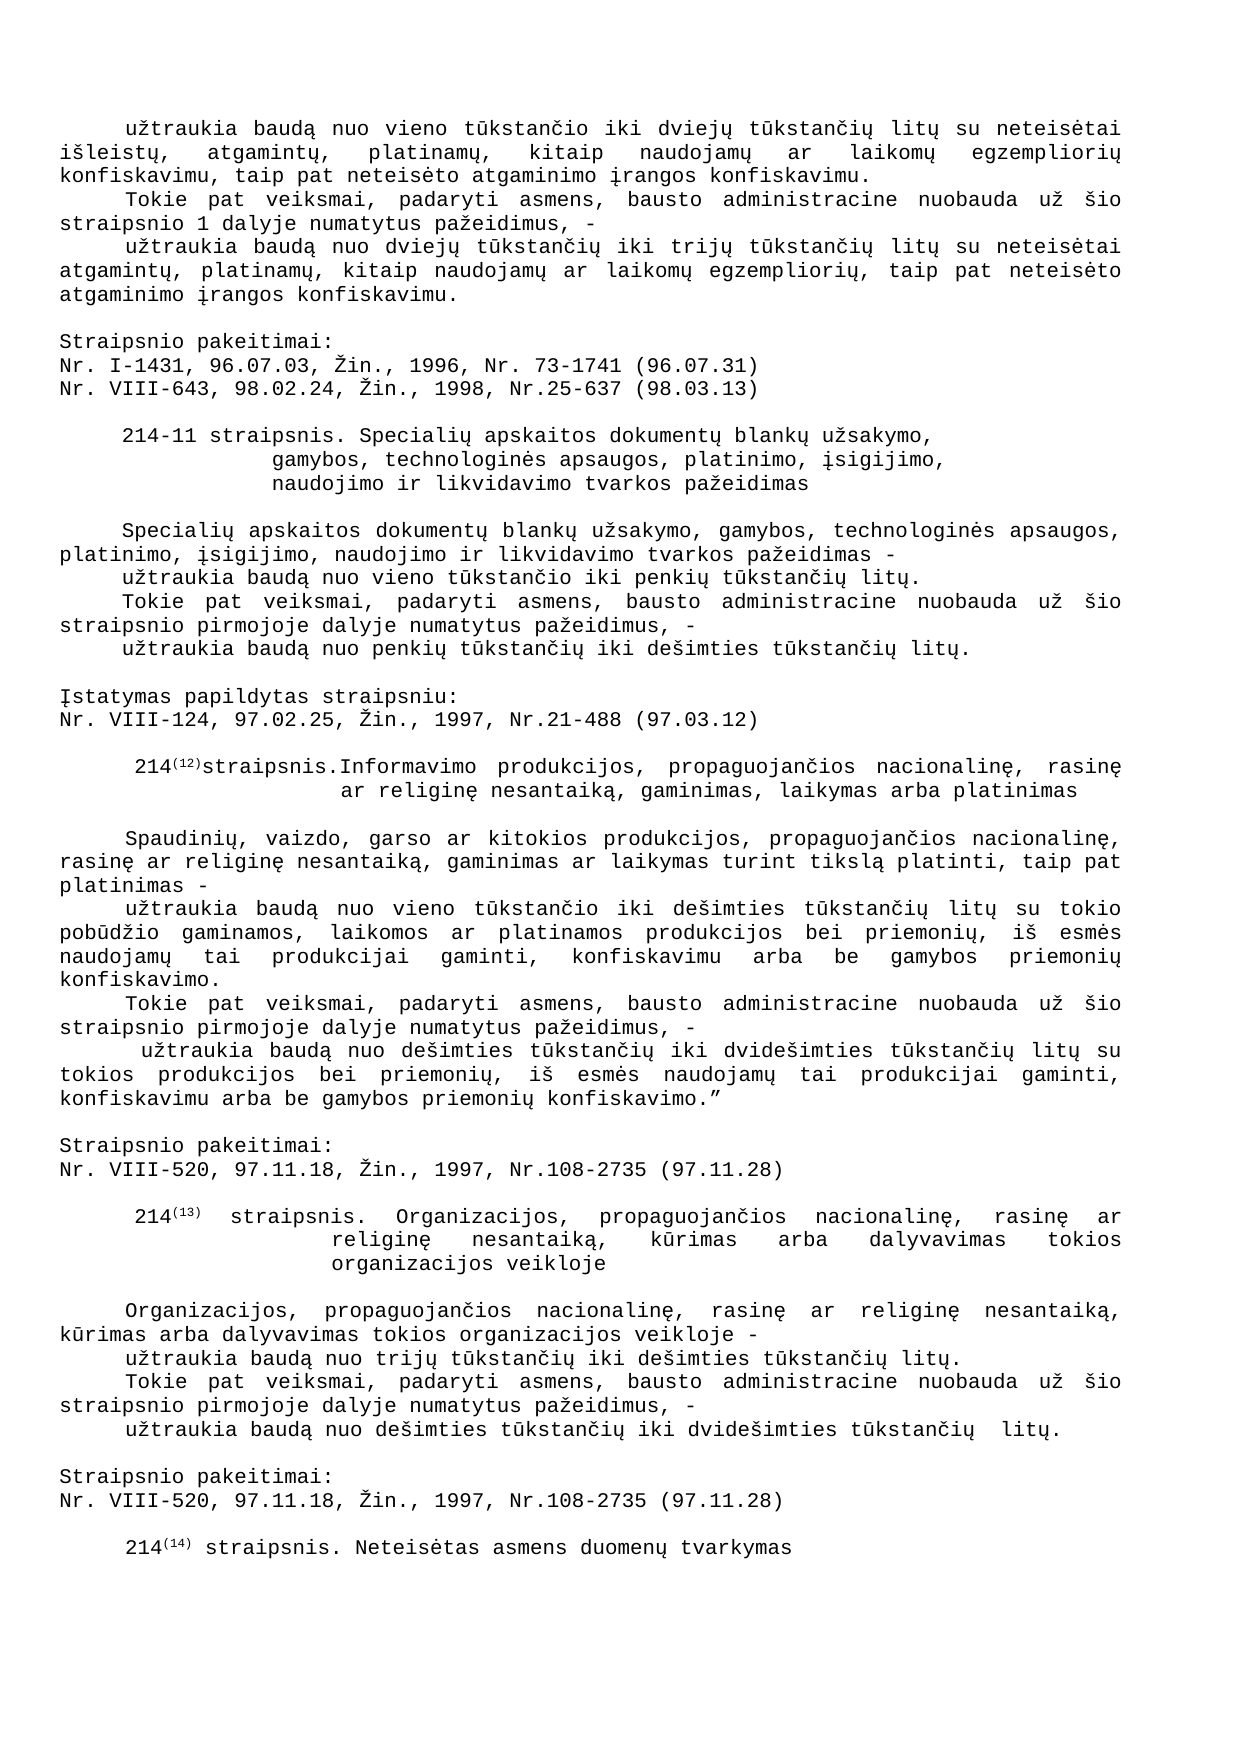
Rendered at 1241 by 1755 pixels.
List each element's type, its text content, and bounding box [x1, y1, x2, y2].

text užtraukia baudą nuo vieno tūkstančio iki penkių tūkstančių litų. [59, 567, 1122, 591]
text Nr. VIII-124, 97.02.25, Žin., 1997, Nr.21-488 (97.03.12) [59, 709, 1122, 733]
text 214(12)straipsnis.Informavimo produkcijos, propaguojančios nacionalinę, rasinę ar religinę nesantaiką, gaminimas, laikymas arba platinimas [134, 757, 1122, 804]
text naudojimo ir likvidavimo tvarkos pažeidimas [59, 473, 1122, 496]
text užtraukia baudą nuo dviejų tūkstančių iki trijų tūkstančių litų su neteisėtai atgamintų, platinamų, kitaip naudojamų ar laikomų egzempliorių, taip pat neteisėto atgaminimo įrangos konfiskavimu. [59, 236, 1122, 307]
text užtraukia baudą nuo dešimties tūkstančių iki dvidešimties tūkstančių litų. [59, 1419, 1122, 1442]
text užtraukia baudą nuo trijų tūkstančių iki dešimties tūkstančių litų. [59, 1348, 1122, 1371]
text Nr. I-1431, 96.07.03, Žin., 1996, Nr. 73-1741 (96.07.31) [59, 354, 1122, 378]
text 214-11 straipsnis. Specialių apskaitos dokumentų blankų užsakymo, [59, 426, 1122, 449]
text gamybos, technologinės apsaugos, platinimo, įsigijimo, [59, 449, 1122, 473]
text Nr. VIII-520, 97.11.18, Žin., 1997, Nr.108-2735 (97.11.28) [59, 1158, 1122, 1182]
text Specialių apskaitos dokumentų blankų užsakymo, gamybos, technologinės apsaugos, platinimo, įsigijimo, naudojimo ir likvidavimo tvarkos pažeidimas - [59, 520, 1122, 567]
text užtraukia baudą nuo dešimties tūkstančių iki dvidešimties tūkstančių litų su tokios produkcijos bei priemonių, iš esmės naudojamų tai produkcijai gaminti, konfiskavimu arba be gamybos priemonių konfiskavimo.” [59, 1040, 1122, 1111]
text Spaudinių, vaizdo, garso ar kitokios produkcijos, propaguojančios nacionalinę, rasinę ar religinę nesantaiką, gaminimas ar laikymas turint tikslą platinti, taip pat platinimas - [59, 827, 1122, 898]
text užtraukia baudą nuo vieno tūkstančio iki dviejų tūkstančių litų su neteisėtai išleistų, atgamintų, platinamų, kitaip naudojamų ar laikomų egzempliorių konfiskavimu, taip pat neteisėto atgaminimo įrangos konfiskavimu. [59, 118, 1122, 189]
text Tokie pat veiksmai, padaryti asmens, bausto administracine nuobauda už šio straipsnio pirmojoje dalyje numatytus pažeidimus, - [59, 591, 1122, 638]
text užtraukia baudą nuo penkių tūkstančių iki dešimties tūkstančių litų. [59, 638, 1122, 662]
text Tokie pat veiksmai, padaryti asmens, bausto administracine nuobauda už šio straipsnio pirmojoje dalyje numatytus pažeidimus, - [59, 1371, 1122, 1419]
text Nr. VIII-520, 97.11.18, Žin., 1997, Nr.108-2735 (97.11.28) [59, 1489, 1122, 1513]
text Nr. VIII-643, 98.02.24, Žin., 1998, Nr.25-637 (98.03.13) [59, 378, 1122, 402]
text Įstatymas papildytas straipsniu: [59, 686, 1122, 709]
text Straipsnio pakeitimai: [59, 331, 1122, 354]
text Tokie pat veiksmai, padaryti asmens, bausto administracine nuobauda už šio straipsnio 1 dalyje numatytus pažeidimus, - [59, 189, 1122, 236]
text Organizacijos, propaguojančios nacionalinę, rasinę ar religinę nesantaiką, kūrimas arba dalyvavimas tokios organizacijos veikloje - [59, 1300, 1122, 1348]
text užtraukia baudą nuo vieno tūkstančio iki dešimties tūkstančių litų su tokio pobūdžio gaminamos, laikomos ar platinamos produkcijos bei priemonių, iš esmės naudojamų tai produkcijai gaminti, konfiskavimu arba be gamybos priemonių konfiskavimo. [59, 898, 1122, 993]
text Tokie pat veiksmai, padaryti asmens, bausto administracine nuobauda už šio straipsnio pirmojoje dalyje numatytus pažeidimus, - [59, 993, 1122, 1040]
text 214(14) straipsnis. Neteisėtas asmens duomenų tvarkymas [59, 1537, 1122, 1561]
text 214(13) straipsnis. Organizacijos, propaguojančios nacionalinę, rasinę ar religinę nesantaiką, kūrimas arba dalyvavimas tokios organizacijos veikloje [134, 1206, 1122, 1277]
text Straipsnio pakeitimai: [59, 1466, 1122, 1489]
text Straipsnio pakeitimai: [59, 1135, 1122, 1158]
